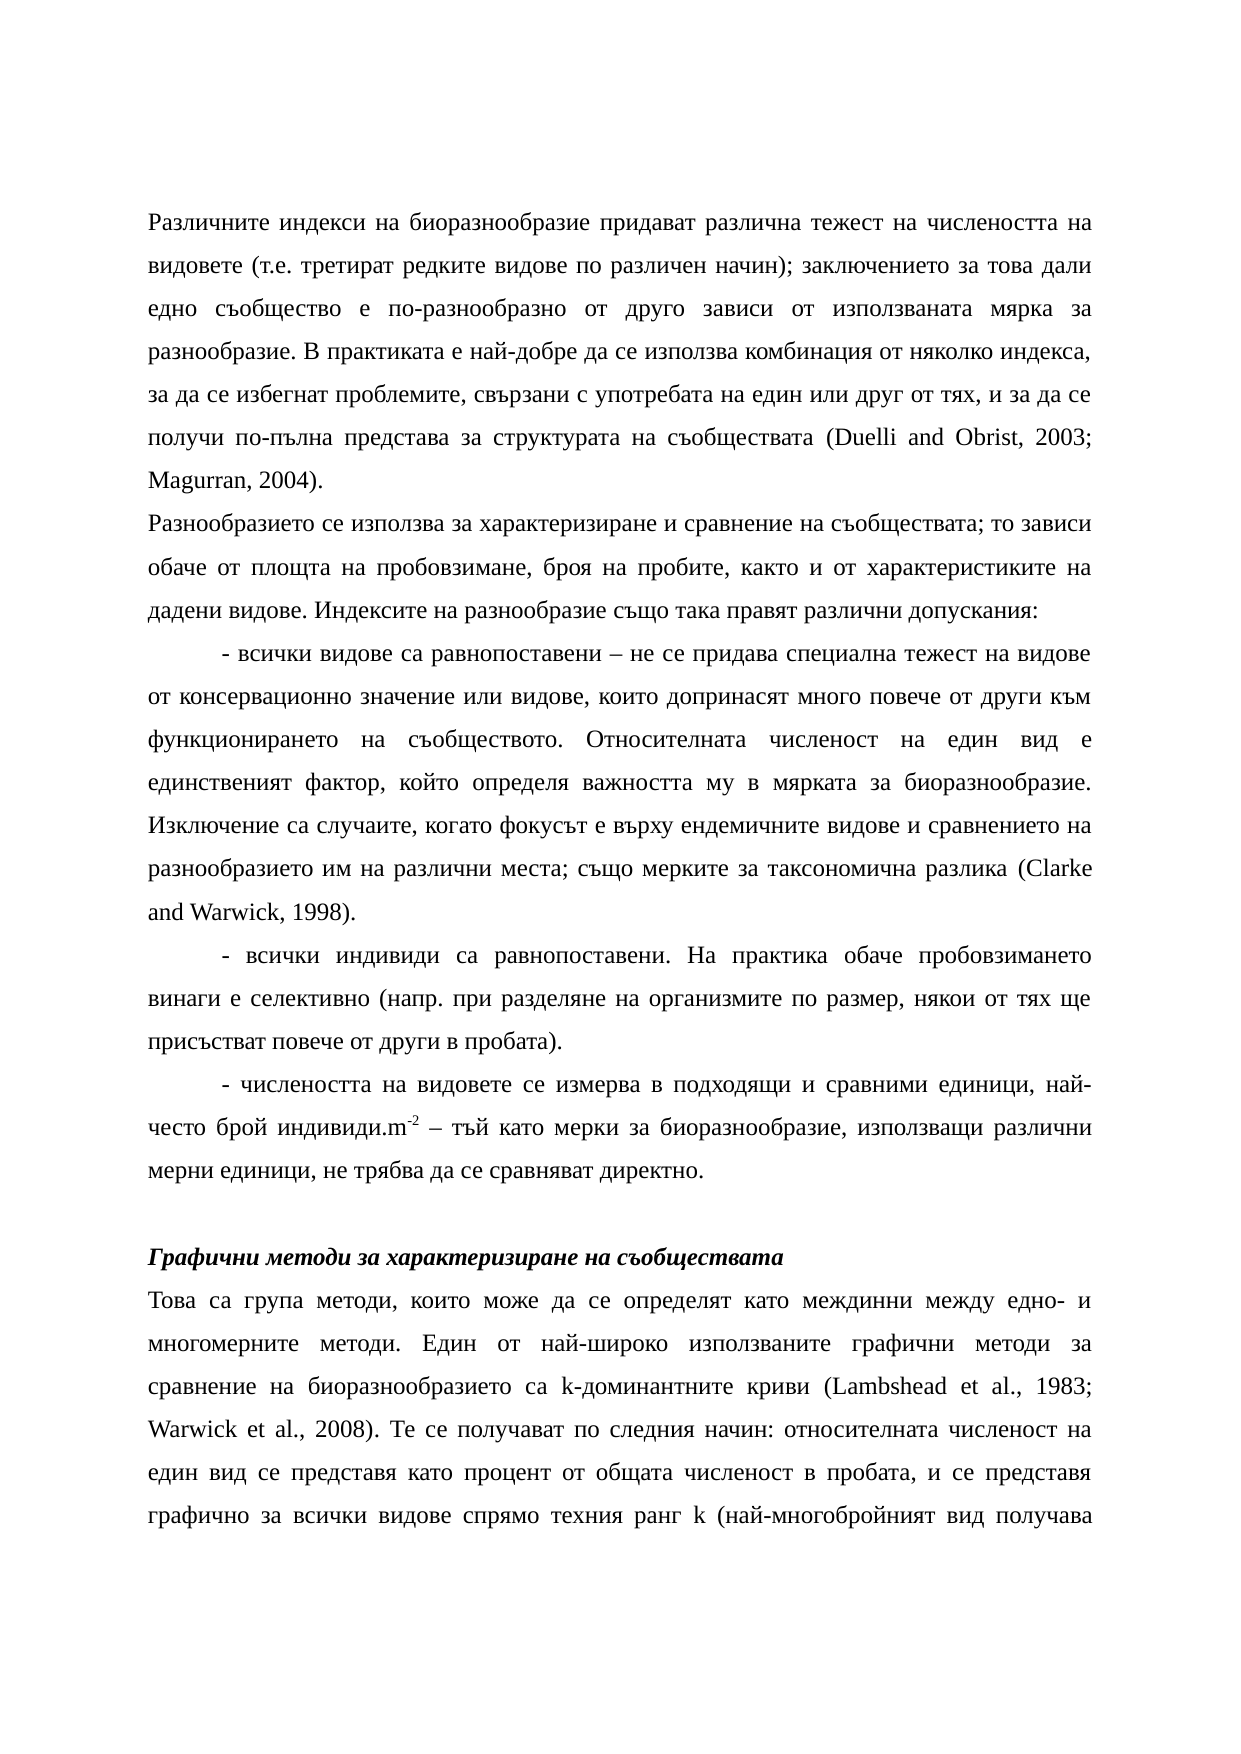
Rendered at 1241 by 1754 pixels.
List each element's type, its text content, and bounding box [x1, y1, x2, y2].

text - числеността на видовете се измерва в подходящи и сравними единици, най-често брой индивиди.m-2 – тъй като мерки за биоразнообразие, използващи различни мерни единици, не трябва да се сравняват директно. [148, 1069, 1093, 1184]
text Това са група методи, които може да се определят като междинни между едно- и многомерните методи. Един от най-широко използваните графични методи за сравнение на биоразнообразието са k-доминантните криви (Lambshead et al., 1983; Warwick et al., 2008). Те се получават по следния начин: относителната численост на един вид се представя като процент от общата численост в пробата, и се представя графично за всички видове спрямо техния ранг k (най-многобройният вид получава [148, 1285, 1093, 1529]
text Графични методи за характеризиране на съобществата [148, 1242, 1093, 1270]
text Различните индекси на биоразнообразие придават различна тежест на числеността на видовете (т.е. третират редките видове по различен начин); заключението за това дали едно съобщество е по-разнообразно от друго зависи от използваната мярка за разнообразие. В практиката е най-добре да се използва комбинация от няколко индекса, за да се избегнат проблемите, свързани с употребата на един или друг от тях, и за да се получи по-пълна представа за структурата на съобществата (Duelli and Obrist, 2003; Magurran, 2004). [148, 207, 1093, 494]
text - всички индивиди са равнопоставени. На практика обаче пробовзимането винаги е селективно (напр. при разделяне на организмите по размер, някои от тях ще присъстват повече от други в пробатa). [148, 940, 1093, 1055]
text Разнообразието се използва за характеризиране и сравнение на съобществата; то зависи обаче от площта на пробовзимане, броя на пробите, както и от характеристиките на дадени видове. Индексите на разнообразие също така правят различни допускания: [148, 508, 1093, 623]
text - всички видове са равнопоставени – не се придава специална тежест на видове от консервационно значение или видове, които допринасят много повече от други към функционирането на съобществото. Относителната численост на един вид е единственият фактор, който определя важността му в мярката за биоразнообразие. Изключение са случаите, когато фокусът е върху ендемичните видове и сравнението на разнообразието им на различни места; също мерките за таксономична разлика (Clarke and Warwick, 1998). [148, 638, 1093, 925]
